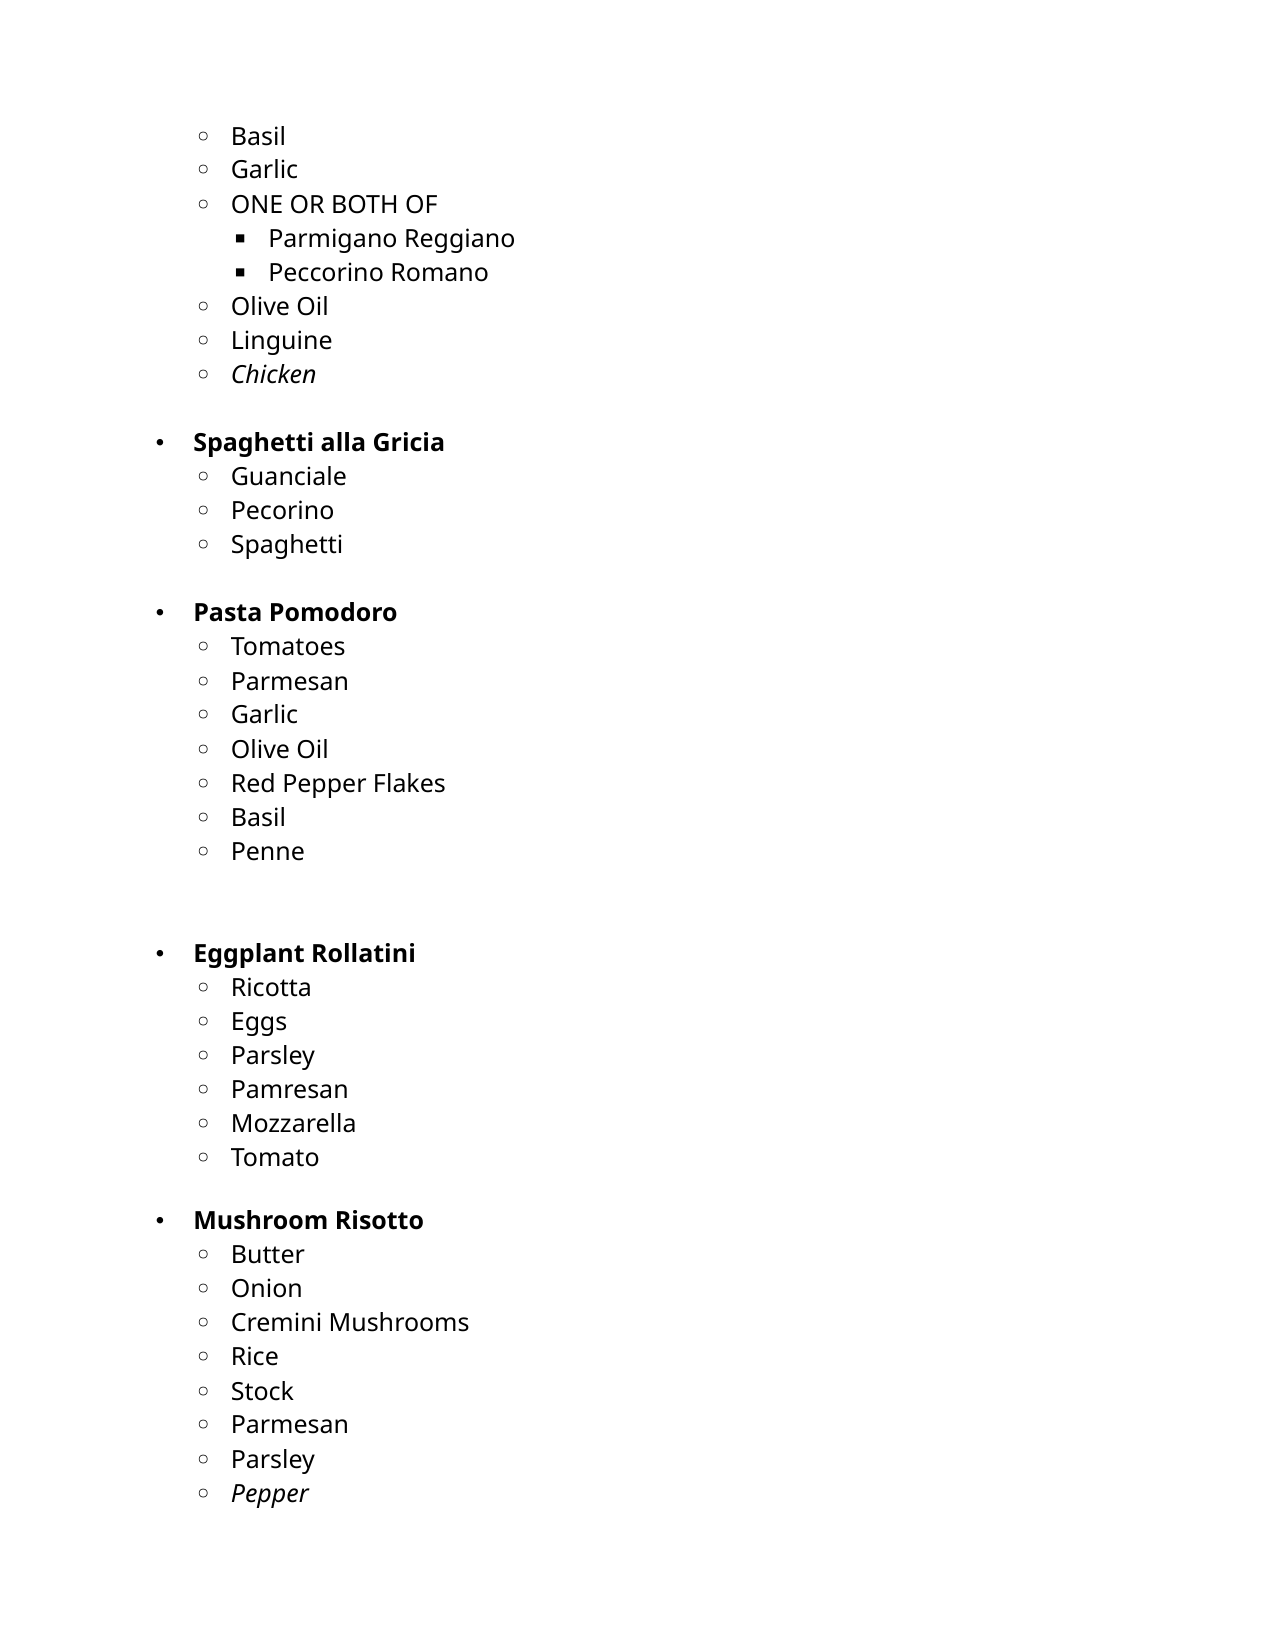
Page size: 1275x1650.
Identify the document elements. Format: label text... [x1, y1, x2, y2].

list Tomato [193, 1140, 1157, 1174]
list Basil [193, 118, 1157, 152]
list Tomatoes [193, 629, 1157, 663]
list Pasta Pomodoro [156, 595, 1157, 629]
list Mushroom Risotto [156, 1203, 1157, 1237]
list Parmesan [193, 663, 1157, 697]
list Eggs [193, 1004, 1157, 1038]
list Spaghetti alla Gricia [156, 425, 1157, 459]
list Parmigano Reggiano [231, 220, 1157, 254]
list Pecorino [193, 493, 1157, 527]
list Pamresan [193, 1072, 1157, 1106]
list Parmesan [193, 1407, 1157, 1441]
list Spaghetti [193, 527, 1157, 561]
list Stock [193, 1373, 1157, 1407]
list Olive Oil [193, 288, 1157, 322]
list Basil [193, 799, 1157, 833]
list Garlic [193, 152, 1157, 186]
list ONE OR BOTH OF [193, 186, 1157, 220]
list Parsley [193, 1038, 1157, 1072]
list Pepper [193, 1475, 1157, 1509]
list Red Pepper Flakes [193, 765, 1157, 799]
list Eggplant Rollatini [156, 936, 1157, 970]
list Garlic [193, 697, 1157, 731]
list Ricotta [193, 970, 1157, 1004]
list Mozzarella [193, 1106, 1157, 1140]
list Guanciale [193, 459, 1157, 493]
list Rice [193, 1339, 1157, 1373]
list Penne [193, 833, 1157, 867]
list Cremini Mushrooms [193, 1305, 1157, 1339]
list Onion [193, 1271, 1157, 1305]
list Parsley [193, 1441, 1157, 1475]
list Linguine [193, 322, 1157, 357]
list Olive Oil [193, 731, 1157, 765]
list Chicken [193, 357, 1157, 391]
list Butter [193, 1237, 1157, 1271]
list Peccorino Romano [231, 254, 1157, 288]
